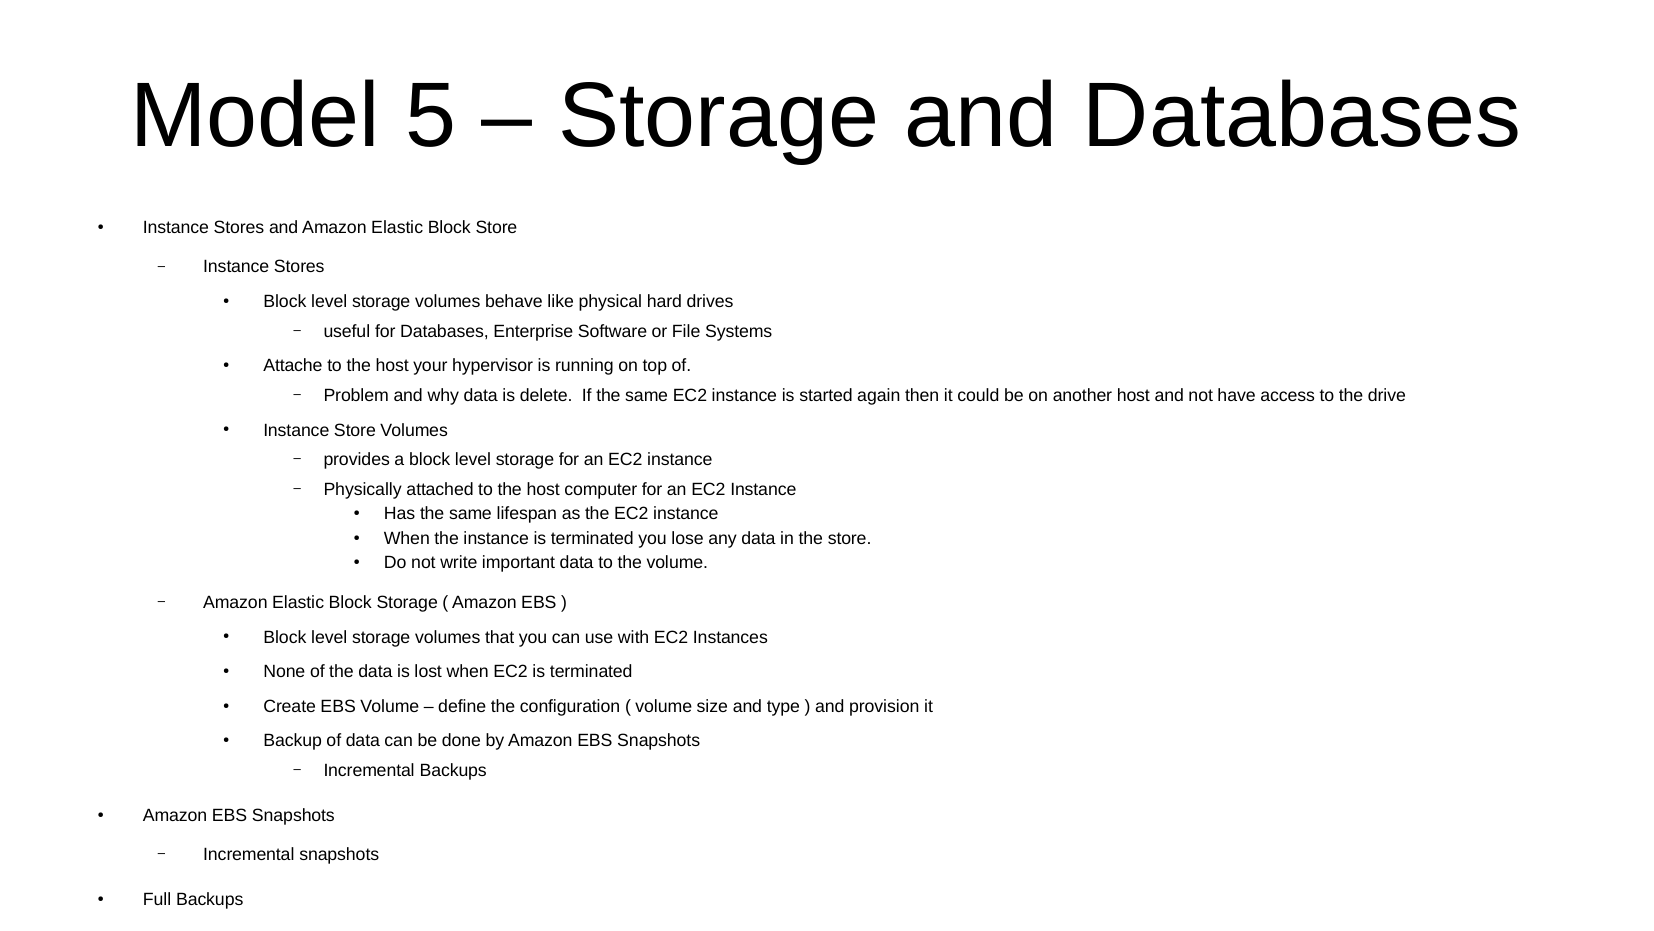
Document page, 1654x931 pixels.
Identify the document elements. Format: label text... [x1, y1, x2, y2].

list Instance Stores and Amazon Elastic Block Store Instance Stores Block level storage volumes behave like physical hard drives useful for Databases, Enterprise Software or File Systems Attache to the host your hypervisor is running on top of. Problem and why data is delete. If the same EC2 instance is started again then it could be on another host and not have access to the drive Instance Store Volumes provides a block level storage for an EC2 instance Physically attached to the host computer for an EC2 Instance Has the same lifespan as the EC2 instance When the instance is terminated you lose any data in the store. Do not write important data to the volume. Amazon Elastic Block Storage ( Amazon EBS ) Block level storage volumes that you can use with EC2 Instances None of the data is lost when EC2 is terminated Create EBS Volume – define the configuration ( volume size and type ) and provision it Backup of data can be done by Amazon EBS Snapshots Incremental Backups Amazon EBS Snapshots Incremental snapshots Full Backups [82, 217, 1636, 916]
title Model 5 – Storage and Databases [82, 37, 1571, 193]
